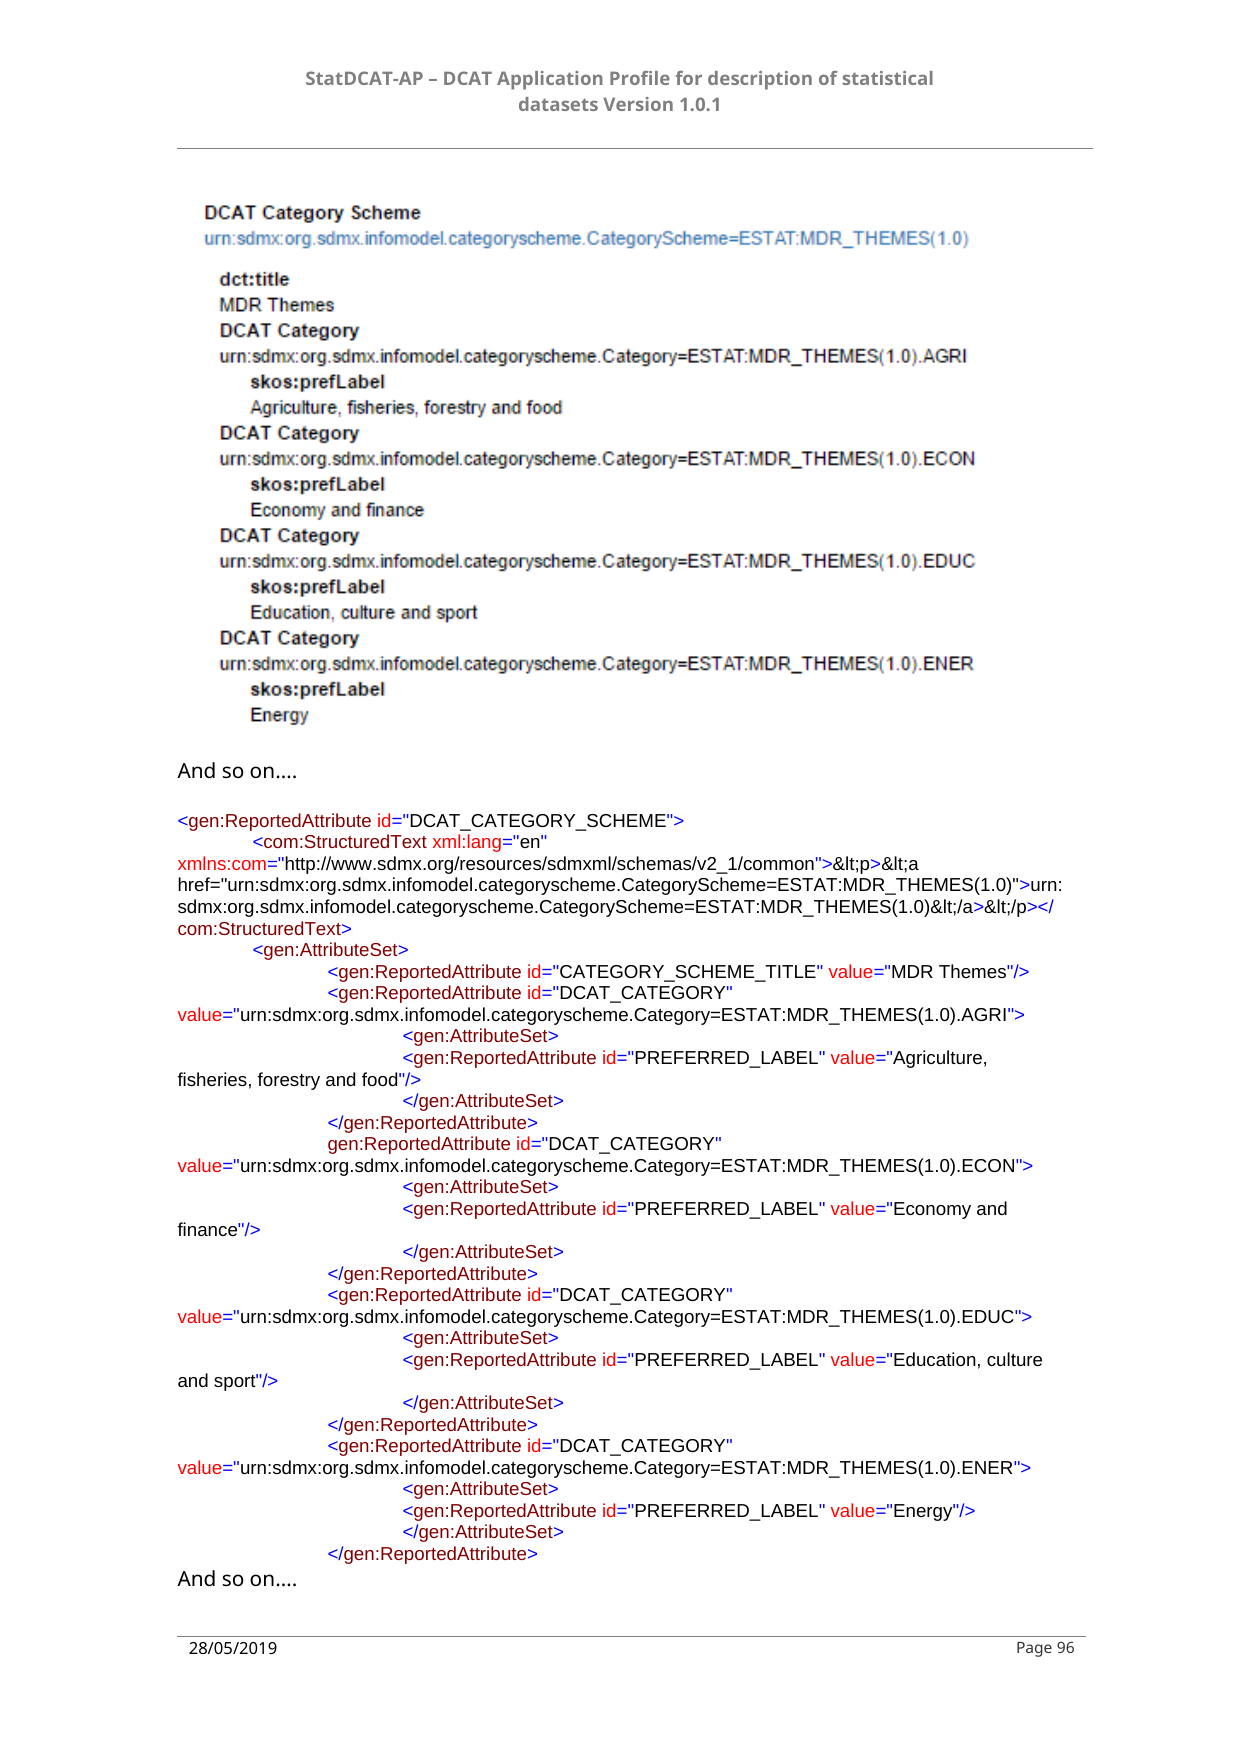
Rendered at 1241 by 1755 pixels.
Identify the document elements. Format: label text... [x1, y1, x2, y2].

text </gen:AttributeSet> [177, 1521, 1063, 1543]
text </gen:AttributeSet> [177, 1090, 1063, 1111]
text <gen:ReportedAttribute id="PREFERRED_LABEL" value="Education, culture and sport"/> [177, 1349, 1063, 1392]
text <gen:ReportedAttribute id="PREFERRED_LABEL" value="Energy"/> [177, 1499, 1063, 1521]
text </gen:ReportedAttribute> [177, 1262, 1063, 1284]
text </gen:AttributeSet> [177, 1241, 1063, 1262]
text gen:ReportedAttribute id="DCAT_CATEGORY" value="urn:sdmx:org.sdmx.infomodel.categoryscheme.Category=ESTAT:MDR_THEMES(1.0).ECON"> [177, 1133, 1063, 1176]
text <gen:AttributeSet> [177, 1327, 1063, 1349]
text </gen:ReportedAttribute> [177, 1543, 1063, 1564]
text <gen:AttributeSet> [177, 1478, 1063, 1499]
text <gen:AttributeSet> [177, 1025, 1063, 1047]
text <gen:ReportedAttribute id="DCAT_CATEGORY" value="urn:sdmx:org.sdmx.infomodel.categoryscheme.Category=ESTAT:MDR_THEMES(1.0).ENER"> [177, 1435, 1063, 1478]
text And so on…. [177, 1564, 1063, 1593]
text <gen:AttributeSet> [177, 939, 1063, 961]
text <gen:ReportedAttribute id="DCAT_CATEGORY_SCHEME"> [177, 809, 1063, 831]
text <gen:ReportedAttribute id="PREFERRED_LABEL" value="Agriculture, fisheries, forestry and food"/> [177, 1047, 1063, 1090]
text </gen:ReportedAttribute> [177, 1111, 1063, 1133]
text <gen:ReportedAttribute id="DCAT_CATEGORY" value="urn:sdmx:org.sdmx.infomodel.categoryscheme.Category=ESTAT:MDR_THEMES(1.0).AGRI"> [177, 982, 1063, 1025]
text <gen:ReportedAttribute id="CATEGORY_SCHEME_TITLE" value="MDR Themes"/> [177, 961, 1063, 982]
text <gen:ReportedAttribute id="PREFERRED_LABEL" value="Economy and finance"/> [177, 1198, 1063, 1241]
text <gen:ReportedAttribute id="DCAT_CATEGORY" value="urn:sdmx:org.sdmx.infomodel.categoryscheme.Category=ESTAT:MDR_THEMES(1.0).EDUC"> [177, 1284, 1063, 1327]
text <gen:AttributeSet> [177, 1176, 1063, 1198]
text </gen:ReportedAttribute> [177, 1413, 1063, 1435]
text </gen:AttributeSet> [177, 1392, 1063, 1413]
text And so on…. [177, 756, 1063, 784]
text <com:StructuredText xml:lang="en" xmlns:com="http://www.sdmx.org/resources/sdmxml/schemas/v2_1/common">&lt;p>&lt;a href="urn:sdmx:org.sdmx.infomodel.categoryscheme.CategoryScheme=ESTAT:MDR_THEMES(1.0)">urn:sdmx:org.sdmx.infomodel.categoryscheme.CategoryScheme=ESTAT:MDR_THEMES(1.0)&lt;/a>&lt;/p></com:StructuredText> [177, 831, 1063, 939]
